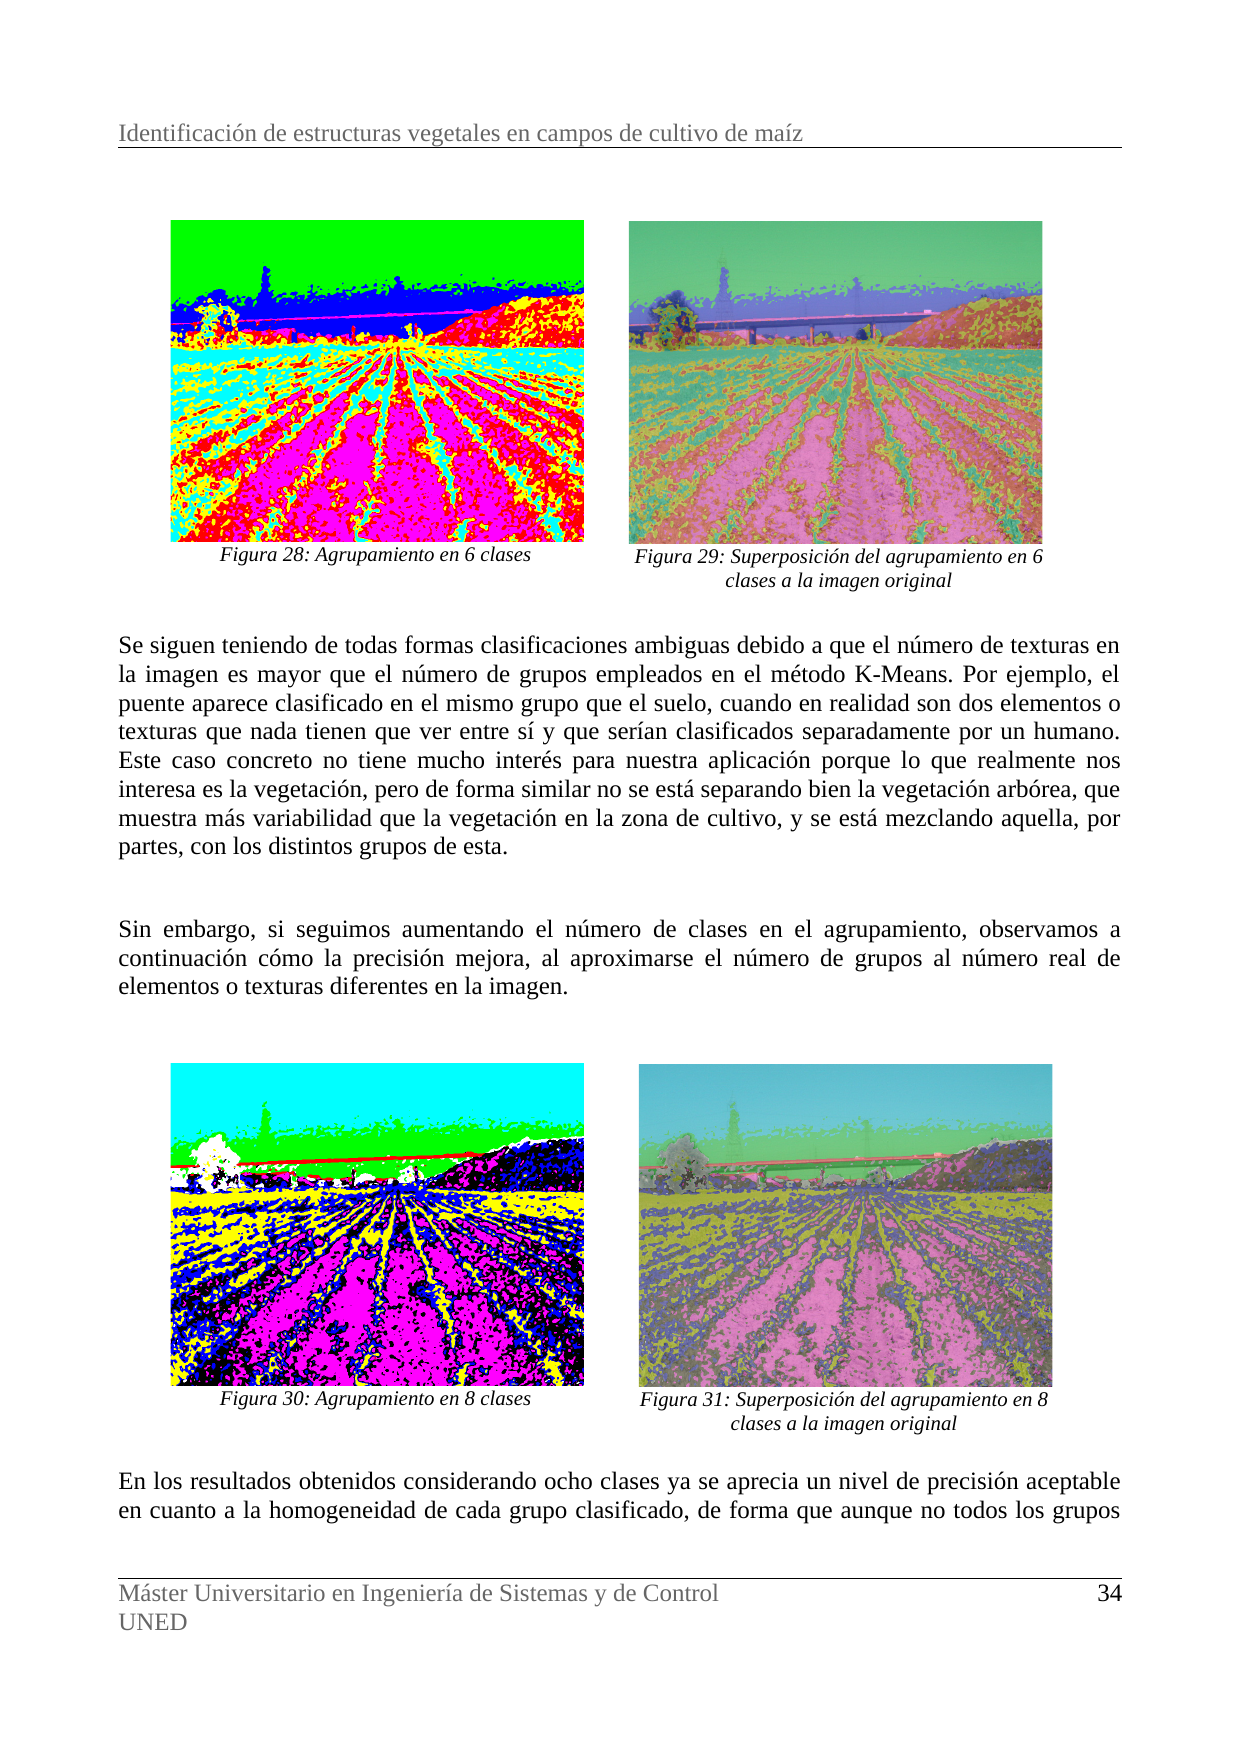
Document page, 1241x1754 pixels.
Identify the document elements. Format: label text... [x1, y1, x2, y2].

picture [170, 220, 584, 542]
text [171, 212, 582, 220]
text Figura 30: Agrupamiento en 8 clases [171, 1386, 582, 1410]
text Sin embargo, si seguimos aumentando el número de clases en el agrupamiento, observamos a continuación cómo la precisión mejora, al aproximarse el número de grupos al número real de elementos o texturas diferentes en la imagen. [118, 914, 1122, 1000]
text Se siguen teniendo de todas formas clasificaciones ambiguas debido a que el número de texturas en la imagen es mayor que el número de grupos empleados en el método K-Means. Por ejemplo, el puente aparece clasificado en el mismo grupo que el suelo, cuando en realidad son dos elementos o texturas que nada tienen que ver entre sí y que serían clasificados separadamente por un humano. Este caso concreto no tiene mucho interés para nuestra aplicación porque lo que realmente nos interesa es la vegetación, pero de forma similar no se está separando bien la vegetación arbórea, que muestra más variabilidad que la vegetación en la zona de cultivo, y se está mezclando aquella, por partes, con los distintos grupos de esta. [118, 630, 1122, 860]
picture [170, 1063, 584, 1386]
text Figura 31: Superposición del agrupamiento en 8 clases a la imagen original [639, 1387, 1051, 1434]
picture [638, 1064, 1053, 1387]
text Figura 29: Superposición del agrupamiento en 6 clases a la imagen original [629, 544, 1050, 592]
text En los resultados obtenidos considerando ocho clases ya se aprecia un nivel de precisión aceptable en cuanto a la homogeneidad de cada grupo clasificado, de forma que aunque no todos los grupos [118, 1466, 1122, 1524]
picture [628, 221, 1043, 544]
text Figura 28: Agrupamiento en 6 clases [171, 542, 582, 566]
